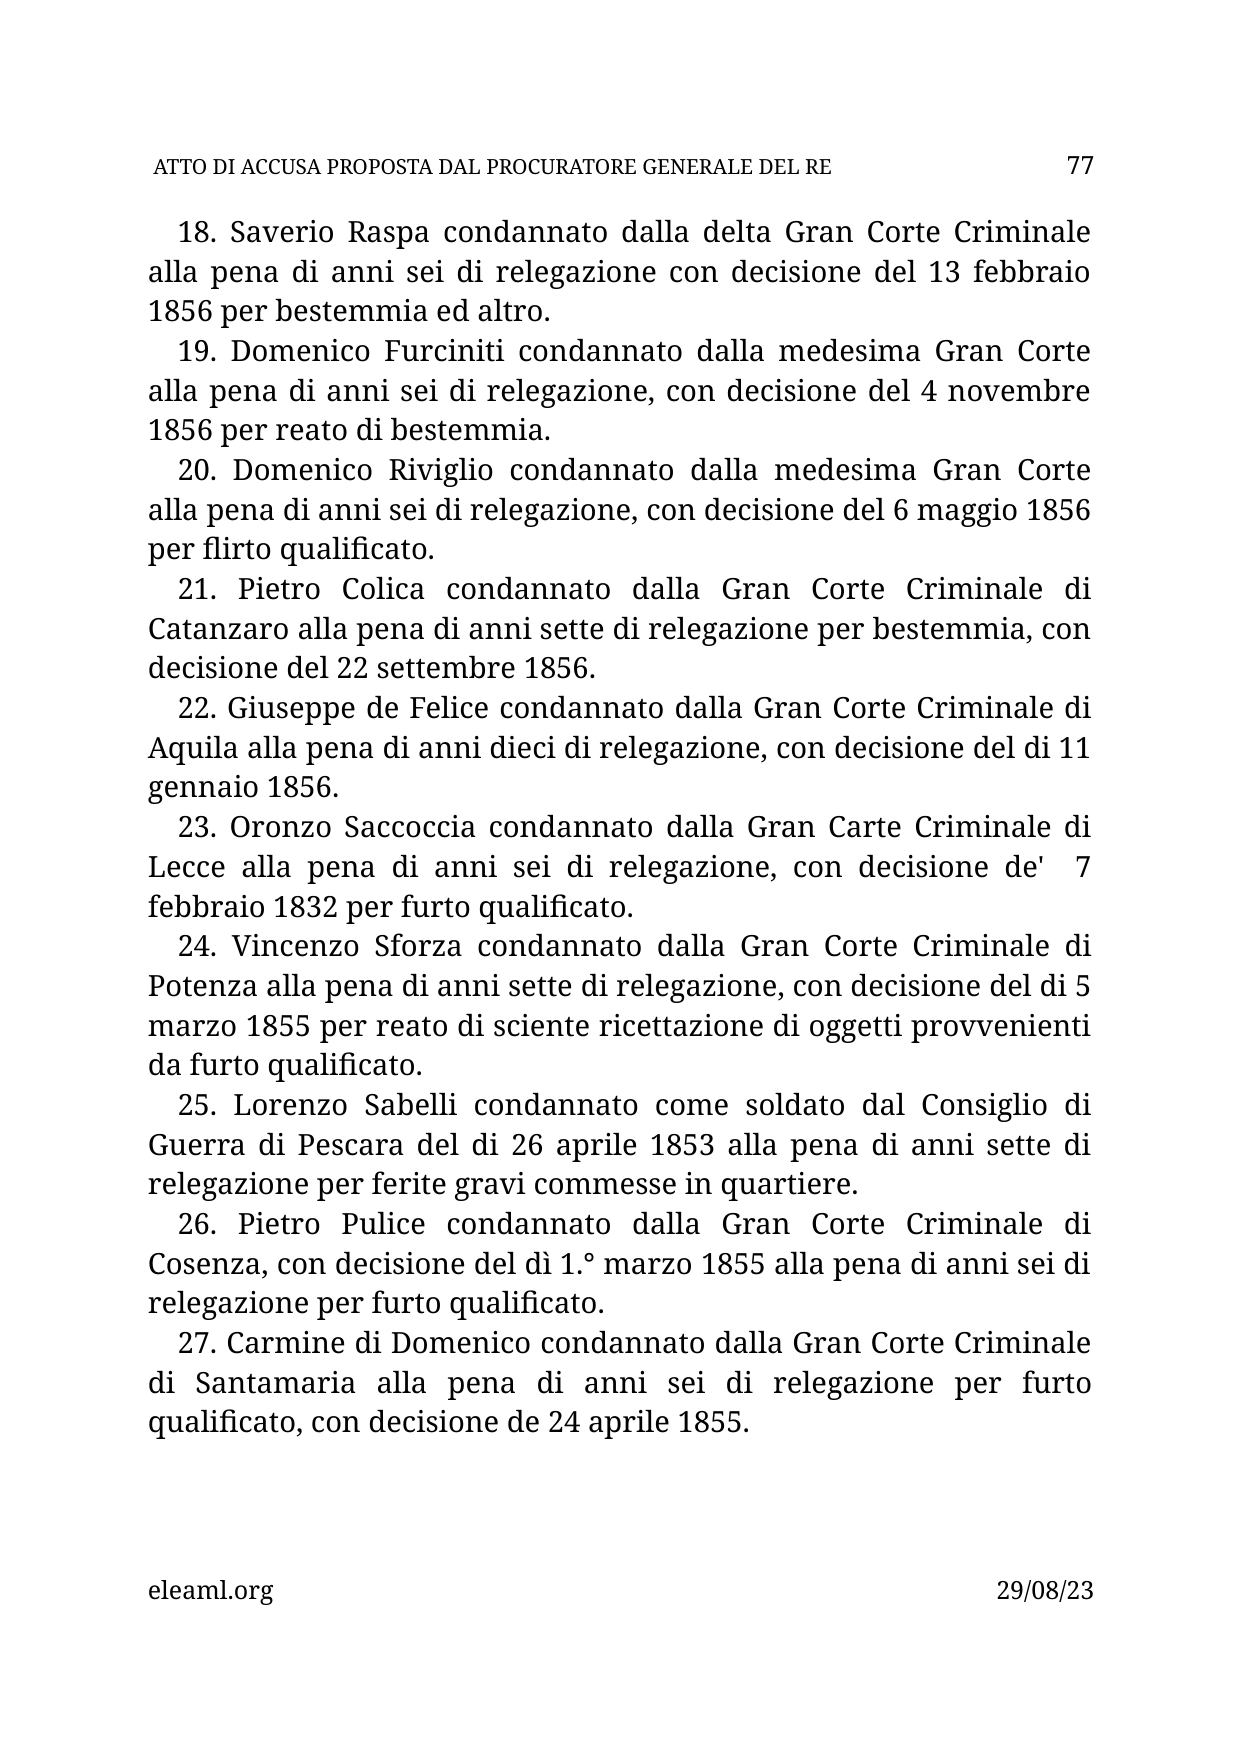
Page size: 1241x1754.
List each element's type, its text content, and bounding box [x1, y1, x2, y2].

text 18. Saverio Raspa condannato dalla delta Gran Corte Criminale alla pena di anni sei di relegazione con decisione del 13 febbraio 1856 per bestemmia ed altro. [148, 211, 1093, 330]
text 27. Carmine di Domenico condannato dalla Gran Corte Criminale di Santamaria alla pena di anni sei di relegazione per furto qualificato, con decisione de 24 aprile 1855. [148, 1322, 1093, 1441]
text 24. Vincenzo Sforza condannato dalla Gran Corte Criminale di Potenza alla pena di anni sette di relegazione, con decisione del di 5 marzo 1855 per reato di sciente ricettazione di oggetti provvenienti da furto qualificato. [148, 926, 1093, 1084]
text 22. Giuseppe de Felice condannato dalla Gran Corte Criminale di Aquila alla pena di anni dieci di relegazione, con decisione del di 11 gennaio 1856. [148, 687, 1093, 806]
text 20. Domenico Riviglio condannato dalla medesima Gran Corte alla pena di anni sei di relegazione, con decisione del 6 maggio 1856 per flirto qualificato. [148, 449, 1093, 568]
text 25. Lorenzo Sabelli condannato come soldato dal Consiglio di Guerra di Pescara del di 26 aprile 1853 alla pena di anni sette di relegazione per ferite gravi commesse in quartiere. [148, 1084, 1093, 1203]
text 26. Pietro Pulice condannato dalla Gran Corte Criminale di Cosenza, con decisione del dì 1.° marzo 1855 alla pena di anni sei di relegazione per furto qualificato. [148, 1203, 1093, 1322]
text 21. Pietro Colica condannato dalla Gran Corte Criminale di Catanzaro alla pena di anni sette di relegazione per bestemmia, con decisione del 22 settembre 1856. [148, 568, 1093, 687]
text 19. Domenico Furciniti condannato dalla medesima Gran Corte alla pena di anni sei di relegazione, con decisione del 4 novembre 1856 per reato di bestemmia. [148, 330, 1093, 449]
text 23. Oronzo Saccoccia condannato dalla Gran Carte Criminale di Lecce alla pena di anni sei di relegazione, con decisione de' 7 febbraio 1832 per furto qualificato. [148, 806, 1093, 926]
